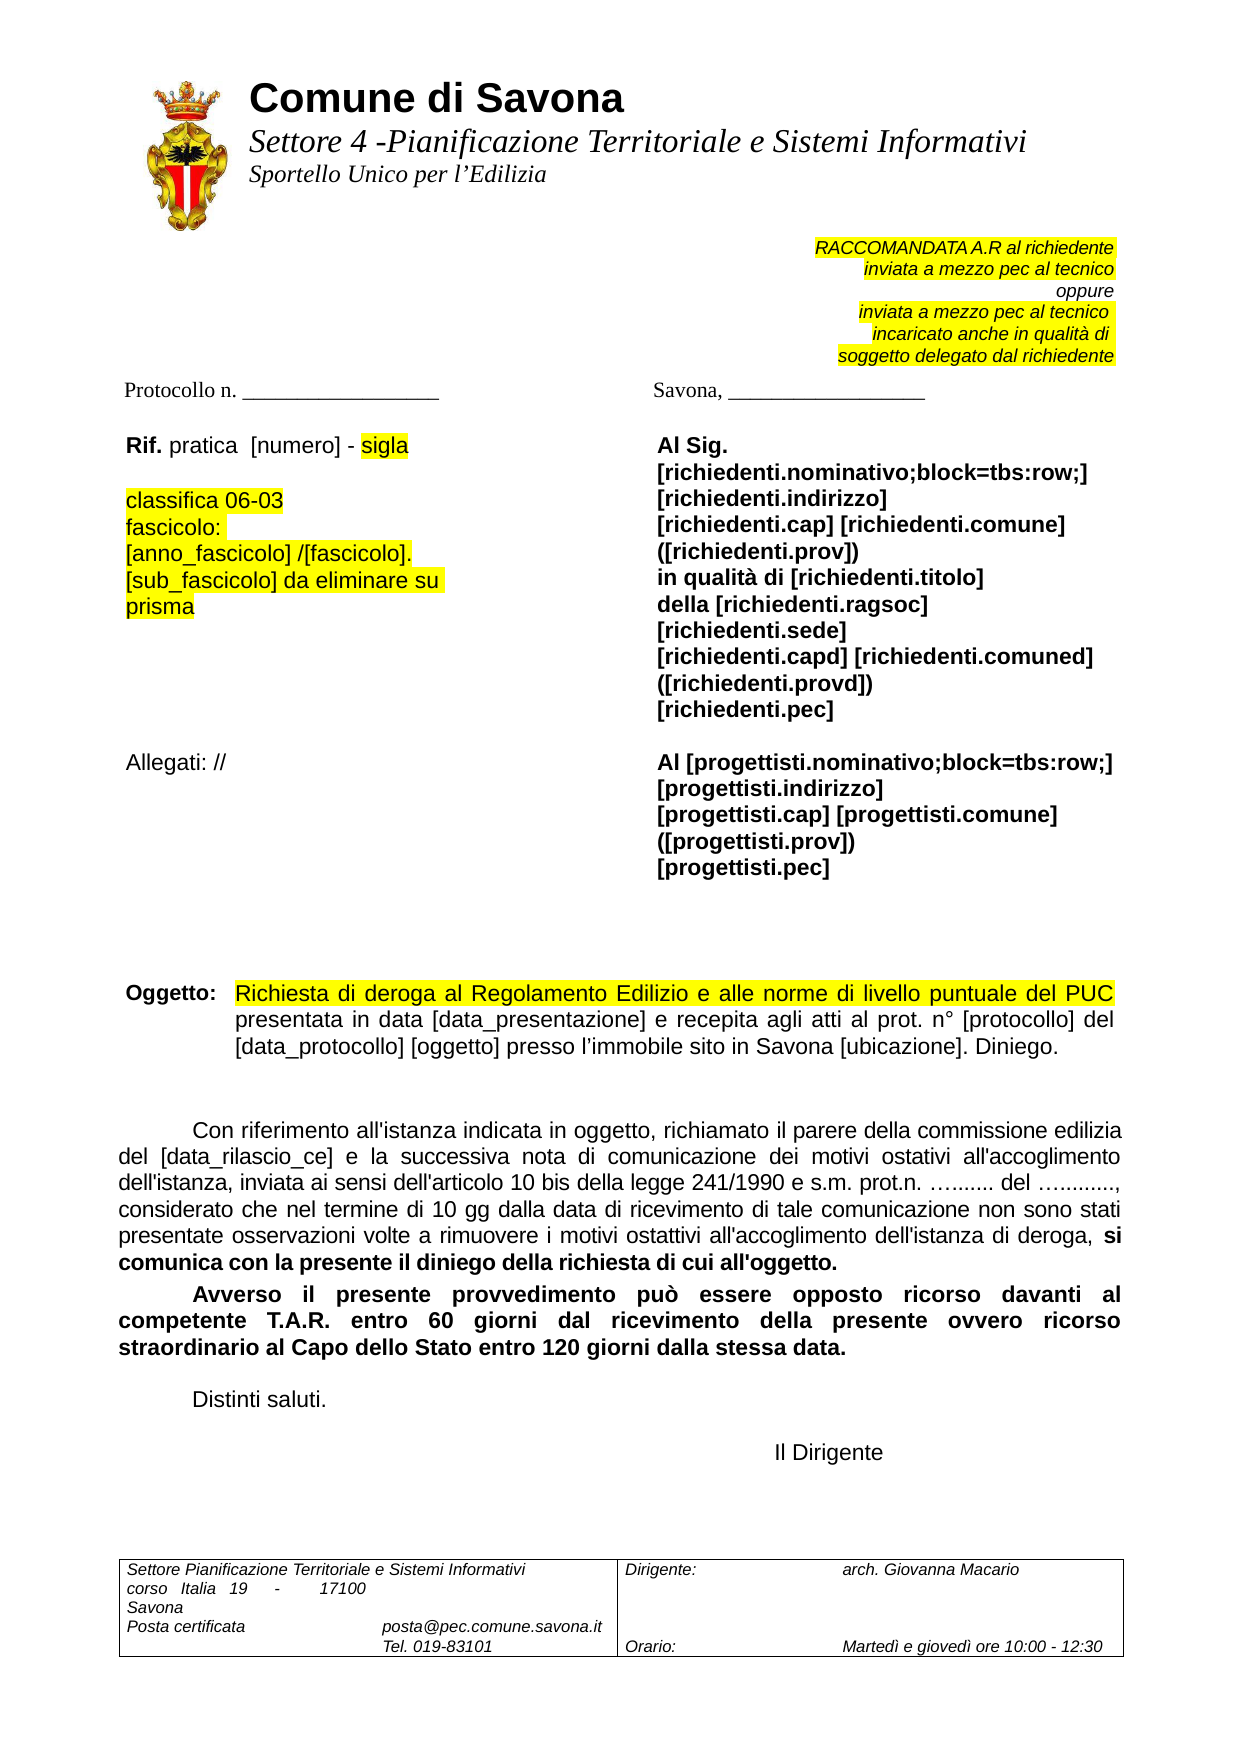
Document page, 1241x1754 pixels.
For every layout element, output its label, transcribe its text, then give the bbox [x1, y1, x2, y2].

table_cell [536, 1465, 1122, 1492]
table_cell [486, 907, 649, 932]
table_header Rif. pratica [numero] - sigla classifica 06-03 fascicolo: [anno_fascicolo] /[fascicolo].[sub_fascicolo] da eliminare su prisma [118, 433, 486, 749]
text Con riferimento all'istanza indicata in oggetto, richiamato il parere della commissione edilizia del [data_rilascio_ce] e la successiva nota di comunicazione dei motivi ostativi all'accoglimento dell'istanza, inviata ai sensi dell'articolo 10 bis della legge 241/1990 e s.m. prot.n. …....... del …........., considerato che nel termine di 10 gg dalla data di ricevimento di tale comunicazione non sono stati presentate osservazioni volte a rimuovere i motivi ostattivi all'accoglimento dell'istanza di deroga, si comunica con la presente il diniego della richiesta di cui all'oggetto. [118, 1117, 1122, 1275]
table_cell [486, 749, 649, 907]
text Sportello Unico per l’Edilizia [249, 159, 1122, 188]
table_cell [111, 1465, 536, 1492]
table_header [118, 231, 647, 372]
table_header Al Sig. [richiedenti.nominativo;block=tbs:row;] [richiedenti.indirizzo] [richiedenti.cap] [richiedenti.comune] ([richiedenti.prov]) in qualità di [richiedenti.titolo] della [richiedenti.ragsoc] [richiedenti.sede] [richiedenti.capd] [richiedenti.comuned] ([richiedenti.provd]) [richiedenti.pec] [650, 433, 1122, 749]
table_header [486, 433, 649, 749]
table_header RACCOMANDATA A.R al richiedente inviata a mezzo pec al tecnico oppure inviata a mezzo pec al tecnico incaricato anche in qualità di soggetto delegato dal richiedente [647, 231, 1122, 372]
text Comune di Savona [118, 73, 1122, 121]
table_cell Savona, __________________ [647, 372, 1122, 408]
table_cell Al [progettisti.nominativo;block=tbs:row;] [progettisti.indirizzo] [progettisti.cap] [progettisti.comune] ([progettisti.prov]) [progettisti.pec] [650, 749, 1122, 907]
table_cell [118, 907, 486, 932]
table_header Richiesta di deroga al Regolamento Edilizio e alle norme di livello puntuale del PUC presentata in data [data_presentazione] e recepita agli atti al prot. n° [protocollo] del [data_protocollo] [oggetto] presso l’immobile sito in Savona [ubicazione]. Diniego. [228, 980, 1122, 1086]
text Distinti saluti. [118, 1386, 1122, 1412]
table_cell Allegati: // [118, 749, 486, 907]
table_header Il Dirigente [536, 1439, 1122, 1465]
text Settore 4 -Pianificazione Territoriale e Sistemi Informativi [249, 121, 1122, 159]
picture [125, 81, 249, 231]
table_cell [650, 907, 1122, 932]
table_header [111, 1439, 536, 1465]
table_cell Protocollo n. __________________ [118, 372, 647, 408]
text Avverso il presente provvedimento può essere opposto ricorso davanti al competente T.A.R. entro 60 giorni dal ricevimento della presente ovvero ricorso straordinario al Capo dello Stato entro 120 giorni dalla stessa data. [118, 1281, 1122, 1360]
table_header Oggetto: [118, 980, 227, 1086]
